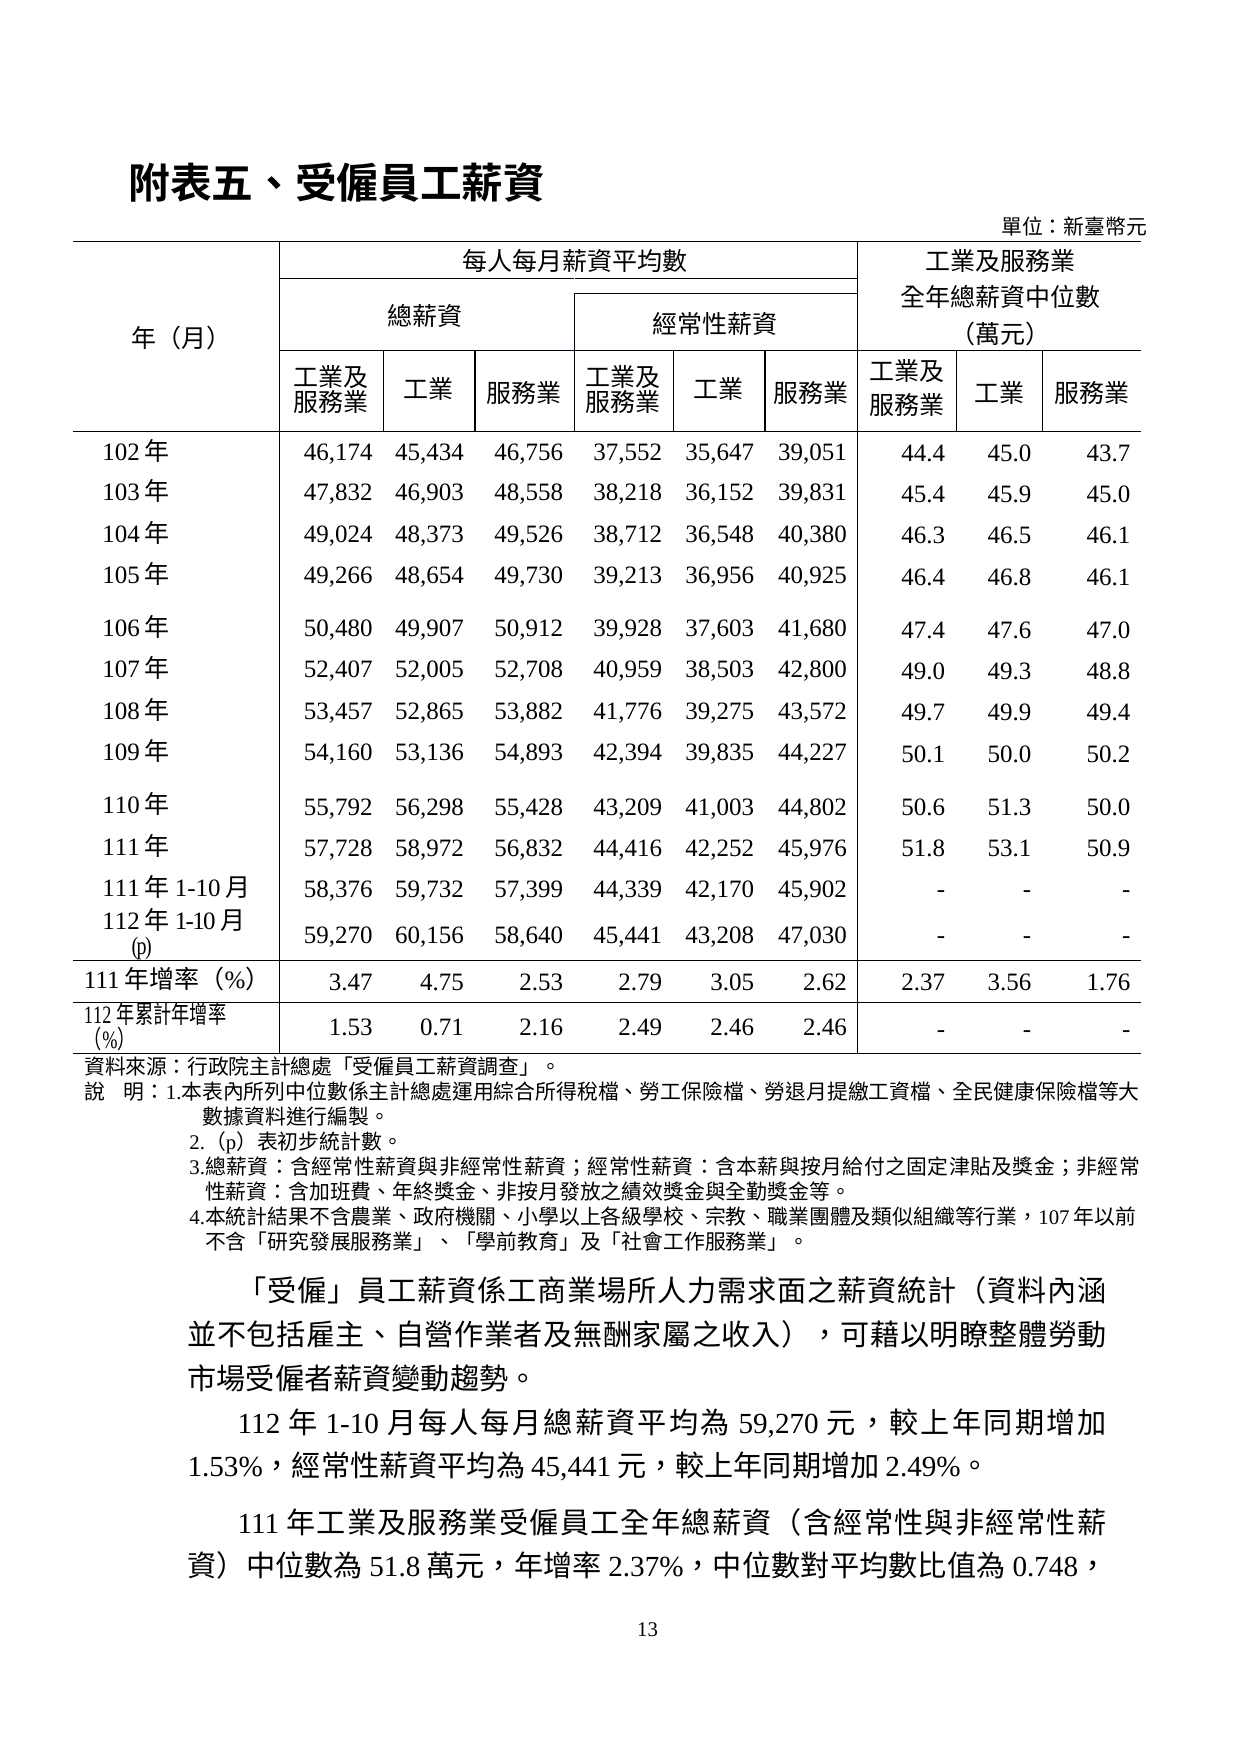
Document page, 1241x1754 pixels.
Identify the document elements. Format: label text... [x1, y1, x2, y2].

table_cell - [1042, 1003, 1141, 1053]
table_cell 111年 [73, 827, 279, 868]
table_cell 39,928 [574, 609, 673, 650]
table_cell 52,708 [475, 650, 574, 691]
table_cell 50.2 [1042, 733, 1141, 774]
table_cell 48,373 [384, 514, 475, 555]
table_cell 36,956 [673, 555, 765, 597]
table_cell 52,865 [384, 691, 475, 732]
table_cell 45,434 [384, 432, 475, 473]
table_cell 38,712 [574, 514, 673, 555]
table_cell 57,728 [280, 827, 384, 868]
table_cell 39,831 [765, 473, 857, 514]
table_cell 47.6 [956, 609, 1042, 650]
table_cell 44,339 [574, 868, 673, 910]
table_header 年（月） [73, 242, 279, 431]
table_cell 1.53 [280, 1003, 384, 1053]
table_cell 108年 [73, 691, 279, 732]
table_cell 41,776 [574, 691, 673, 732]
table_cell 45,976 [765, 827, 857, 868]
table_cell - [1042, 910, 1141, 960]
table_cell 47,030 [765, 910, 857, 960]
table_cell 4.75 [384, 961, 475, 1002]
table_cell [673, 774, 765, 786]
table_cell 36,548 [673, 514, 765, 555]
table_cell 46.1 [1042, 514, 1141, 555]
table_cell 經常性薪資 [575, 294, 857, 350]
table_cell 工業及 服務業 [858, 351, 956, 431]
table_cell 39,213 [574, 555, 673, 597]
table_cell 50,480 [280, 609, 384, 650]
table_cell 44,802 [765, 786, 857, 827]
table_cell 50.9 [1042, 827, 1141, 868]
table_header 工業及服務業 全年總薪資中位數 （萬元） [858, 242, 1141, 350]
table_cell 43,572 [765, 691, 857, 732]
table_cell - [858, 1003, 956, 1053]
table_cell 109年 [73, 733, 279, 774]
table_cell 3.05 [673, 961, 765, 1002]
table_cell [384, 774, 475, 786]
table_cell 1.76 [1042, 961, 1141, 1002]
table_cell 41,680 [765, 609, 857, 650]
table_cell 49,907 [384, 609, 475, 650]
table_cell 39,835 [673, 733, 765, 774]
table_cell 57,399 [475, 868, 574, 910]
table_cell 60,156 [384, 910, 475, 960]
table_cell - [956, 1003, 1042, 1053]
table_cell [574, 774, 673, 786]
table_cell 110年 [73, 786, 279, 827]
table_header 每人每月薪資平均數 [280, 242, 857, 278]
table_cell 45.9 [956, 473, 1042, 514]
table_cell 39,051 [765, 432, 857, 473]
table_cell 38,218 [574, 473, 673, 514]
table_cell 104年 [73, 514, 279, 555]
table_cell 45.0 [956, 432, 1042, 473]
table_cell 52,005 [384, 650, 475, 691]
table_cell 47.0 [1042, 609, 1141, 650]
table_cell [1042, 597, 1141, 608]
text 說 明：1.本表內所列中位數係主計總處運用綜合所得稅檔、勞工保險檔、勞退月提繳工資檔、全民健康保險檔等大數據資料進行編製。 [84, 1079, 1142, 1129]
table_cell 54,893 [475, 733, 574, 774]
table_cell 3.56 [956, 961, 1042, 1002]
table_cell - [858, 910, 956, 960]
text 單位：新臺幣元 [69, 210, 1147, 241]
table_cell 35,647 [673, 432, 765, 473]
table_cell 40,959 [574, 650, 673, 691]
table_cell 47.4 [858, 609, 956, 650]
table_cell 59,270 [280, 910, 384, 960]
table_cell [956, 597, 1042, 608]
table_cell 106年 [73, 609, 279, 650]
table_cell 46.1 [1042, 555, 1141, 597]
table_cell 105年 [73, 555, 279, 597]
table_cell [280, 597, 384, 608]
table_cell 41,003 [673, 786, 765, 827]
table_cell 54,160 [280, 733, 384, 774]
table_cell 49.3 [956, 650, 1042, 691]
table_cell 48,558 [475, 473, 574, 514]
table_cell 102年 [73, 432, 279, 473]
table_cell 50.1 [858, 733, 956, 774]
table_cell 2.46 [765, 1003, 857, 1053]
table_cell 46.5 [956, 514, 1042, 555]
table_cell 44,227 [765, 733, 857, 774]
table_cell 43.7 [1042, 432, 1141, 473]
table_cell 40,380 [765, 514, 857, 555]
table_cell [475, 774, 574, 786]
table_cell 49,526 [475, 514, 574, 555]
table_cell 103年 [73, 473, 279, 514]
table_cell 總薪資 [280, 279, 574, 350]
table_cell 42,800 [765, 650, 857, 691]
table_cell - [858, 868, 956, 910]
table_cell 45.0 [1042, 473, 1141, 514]
table_cell 58,972 [384, 827, 475, 868]
table_cell [73, 597, 279, 608]
table_cell 0.71 [384, 1003, 475, 1053]
table_cell 46.3 [858, 514, 956, 555]
text 2.（p）表初步統計數。 [189, 1129, 1142, 1154]
table_cell 50.6 [858, 786, 956, 827]
table_cell 49.7 [858, 691, 956, 732]
table_cell 58,640 [475, 910, 574, 960]
table_cell 2.37 [858, 961, 956, 1002]
table_cell [384, 597, 475, 608]
table_cell 46.4 [858, 555, 956, 597]
table_cell 45,902 [765, 868, 857, 910]
table_cell 49,266 [280, 555, 384, 597]
table_cell 服務業 [476, 351, 574, 431]
text 112年1-10月每人每月總薪資平均為59,270元，較上年同期增加1.53%，經常性薪資平均為45,441元，較上年同期增加2.49%。 [187, 1398, 1107, 1486]
table_cell 49.9 [956, 691, 1042, 732]
table_cell - [956, 868, 1042, 910]
table_cell 服務業 [1043, 351, 1141, 431]
table_cell 46,903 [384, 473, 475, 514]
text 附表五、受僱員工薪資 [128, 150, 1107, 210]
table_cell 2.16 [475, 1003, 574, 1053]
table_cell 工業及 服務業 [280, 351, 383, 431]
table_cell 49,024 [280, 514, 384, 555]
table_cell [765, 774, 857, 786]
table_cell 工業 [957, 351, 1042, 431]
text 「受僱」員工薪資係工商業場所人力需求面之薪資統計（資料內涵並不包括雇主、自營作業者及無酬家屬之收入），可藉以明瞭整體勞動市場受僱者薪資變動趨勢。 [187, 1267, 1107, 1398]
table_cell [574, 597, 673, 608]
table_cell 2.79 [574, 961, 673, 1002]
table_cell 49,730 [475, 555, 574, 597]
table_cell 48.8 [1042, 650, 1141, 691]
table_cell 56,832 [475, 827, 574, 868]
table_cell 56,298 [384, 786, 475, 827]
text 資料來源：行政院主計總處「受僱員工薪資調查」。 [84, 1054, 1107, 1079]
table_cell 工業 [384, 351, 474, 431]
table_cell 43,208 [673, 910, 765, 960]
table_cell 45.4 [858, 473, 956, 514]
table_cell 52,407 [280, 650, 384, 691]
table_cell 42,252 [673, 827, 765, 868]
table_cell 48,654 [384, 555, 475, 597]
text 4.本統計結果不含農業、政府機關、小學以上各級學校、宗教、職業團體及類似組織等行業，107年以前不含「研究發展服務業」、「學前教育」及「社會工作服務業」。 [189, 1204, 1142, 1254]
table_cell 2.46 [673, 1003, 765, 1053]
table_cell 47,832 [280, 473, 384, 514]
table_cell 53,882 [475, 691, 574, 732]
table_cell 36,152 [673, 473, 765, 514]
table_cell - [956, 910, 1042, 960]
table_cell 42,394 [574, 733, 673, 774]
table_cell 50,912 [475, 609, 574, 650]
table_cell 58,376 [280, 868, 384, 910]
table_cell 45,441 [574, 910, 673, 960]
table_cell 55,428 [475, 786, 574, 827]
table_cell 107年 [73, 650, 279, 691]
table_cell 2.53 [475, 961, 574, 1002]
table_cell 42,170 [673, 868, 765, 910]
table_cell 59,732 [384, 868, 475, 910]
table_cell 46.8 [956, 555, 1042, 597]
table_cell [73, 774, 279, 786]
table_cell 53,457 [280, 691, 384, 732]
table_cell 38,503 [673, 650, 765, 691]
table_cell 37,603 [673, 609, 765, 650]
table_cell [575, 279, 857, 293]
table_cell 51.3 [956, 786, 1042, 827]
table_cell 49.4 [1042, 691, 1141, 732]
table_cell 44,416 [574, 827, 673, 868]
table_cell [1042, 774, 1141, 786]
table_cell 53.1 [956, 827, 1042, 868]
table_cell [280, 774, 384, 786]
table_cell 51.8 [858, 827, 956, 868]
table_cell [858, 597, 956, 608]
table_cell 服務業 [766, 351, 857, 431]
text 3.總薪資：含經常性薪資與非經常性薪資；經常性薪資：含本薪與按月給付之固定津貼及獎金；非經常性薪資：含加班費、年終獎金、非按月發放之績效獎金與全勤獎金等。 [189, 1154, 1142, 1204]
table_cell 37,552 [574, 432, 673, 473]
table_cell 43,209 [574, 786, 673, 827]
table_cell 111年增率（%） [73, 961, 279, 1002]
table_cell 53,136 [384, 733, 475, 774]
table_cell 44.4 [858, 432, 956, 473]
table_cell [765, 597, 857, 608]
table_cell 50.0 [956, 733, 1042, 774]
table_cell 50.0 [1042, 786, 1141, 827]
table_cell 40,925 [765, 555, 857, 597]
table_cell [956, 774, 1042, 786]
table_cell 2.62 [765, 961, 857, 1002]
table_cell 49.0 [858, 650, 956, 691]
table_cell 111年1-10月 [73, 868, 279, 910]
table_cell 112年1-10月(p) [73, 910, 279, 960]
table_cell 55,792 [280, 786, 384, 827]
table_cell 工業及 服務業 [575, 351, 673, 431]
table_cell [673, 597, 765, 608]
text 111年工業及服務業受僱員工全年總薪資（含經常性與非經常性薪資）中位數為51.8萬元，年增率2.37%，中位數對平均數比值為0.748， [187, 1498, 1107, 1586]
table_cell 112年累計年增率（%） [73, 1003, 279, 1053]
table_cell 工業 [674, 351, 764, 431]
table_cell [858, 774, 956, 786]
table_cell 39,275 [673, 691, 765, 732]
table_cell 46,756 [475, 432, 574, 473]
table_cell [475, 597, 574, 608]
table_cell 46,174 [280, 432, 384, 473]
table_cell 2.49 [574, 1003, 673, 1053]
table_cell 3.47 [280, 961, 384, 1002]
table_cell - [1042, 868, 1141, 910]
